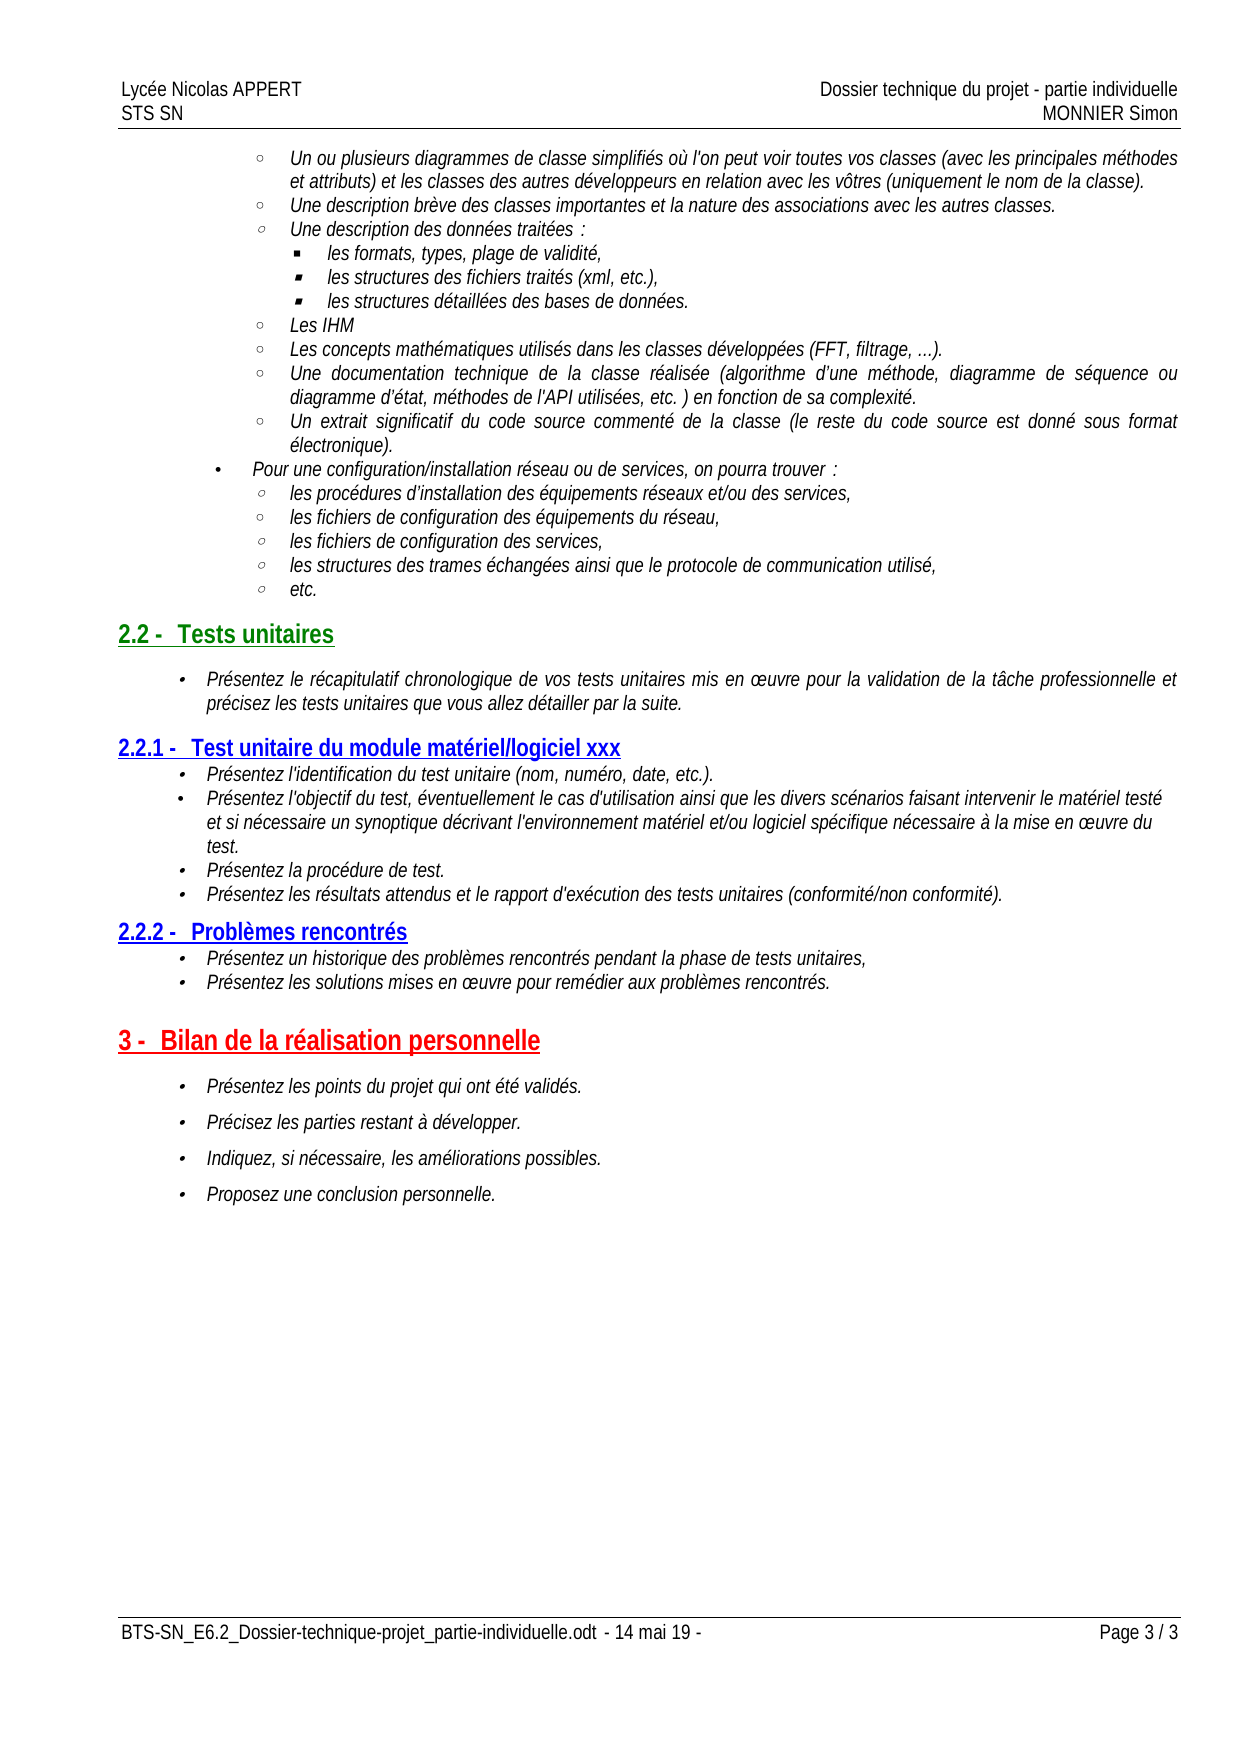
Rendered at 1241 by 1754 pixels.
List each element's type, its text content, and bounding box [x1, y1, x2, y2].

list les procédures d’installation des équipements réseaux et/ou des services, [252, 481, 1181, 505]
list Indiquez, si nécessaire, les améliorations possibles. [177, 1146, 1181, 1170]
list Une documentation technique de la classe réalisée (algorithme d’une méthode, diagramme de séquence ou diagramme d’état, méthodes de l'API utilisées, etc. ) en fonction de sa complexité. [252, 361, 1181, 409]
list les fichiers de configuration des équipements du réseau, [252, 505, 1181, 529]
list Les IHM [252, 313, 1181, 337]
list les structures des trames échangées ainsi que le protocole de communication utilisé, [252, 553, 1181, 577]
list Les concepts mathématiques utilisés dans les classes développées (FFT, filtrage, ...). [252, 337, 1181, 361]
list Un ou plusieurs diagrammes de classe simplifiés où l'on peut voir toutes vos classes (avec les principales méthodes et attributs) et les classes des autres développeurs en relation avec les vôtres (uniquement le nom de la classe). [252, 145, 1181, 193]
list Présentez le récapitulatif chronologique de vos tests unitaires mis en œuvre pour la validation de la tâche professionnelle et précisez les tests unitaires que vous allez détailler par la suite. [177, 667, 1181, 715]
list les structures des fichiers traités (xml, etc.), [290, 265, 1181, 289]
list Présentez les points du projet qui ont été validés. [177, 1074, 1181, 1098]
list Présentez l'objectif du test, éventuellement le cas d'utilisation ainsi que les divers scénarios faisant intervenir le matériel testé et si nécessaire un synoptique décrivant l'environnement matériel et/ou logiciel spécifique nécessaire à la mise en œuvre du test. [177, 786, 1181, 857]
subtitle Bilan de la réalisation personnelle [118, 1023, 1181, 1057]
list Une description des données traitées : [252, 217, 1181, 241]
list etc. [252, 577, 1181, 601]
list Présentez la procédure de test. [177, 857, 1181, 881]
list Une description brève des classes importantes et la nature des associations avec les autres classes. [252, 193, 1181, 217]
list les formats, types, plage de validité, [290, 241, 1181, 265]
subtitle Test unitaire du module matériel/logiciel xxx [118, 733, 1181, 762]
subtitle Problèmes rencontrés [118, 917, 1181, 946]
list Précisez les parties restant à développer. [177, 1110, 1181, 1134]
list Pour une configuration/installation réseau ou de services, on pourra trouver : [215, 457, 1181, 481]
list Présentez l'identification du test unitaire (nom, numéro, date, etc.). [177, 762, 1181, 786]
list les structures détaillées des bases de données. [290, 289, 1181, 313]
list Proposez une conclusion personnelle. [177, 1182, 1181, 1206]
list Un extrait significatif du code source commenté de la classe (le reste du code source est donné sous format électronique). [252, 409, 1181, 457]
list Présentez les solutions mises en œuvre pour remédier aux problèmes rencontrés. [177, 970, 1181, 994]
list les fichiers de configuration des services, [252, 529, 1181, 553]
subtitle Tests unitaires [118, 618, 1181, 649]
list Présentez un historique des problèmes rencontrés pendant la phase de tests unitaires, [177, 946, 1181, 970]
list Présentez les résultats attendus et le rapport d'exécution des tests unitaires (conformité/non conformité). [177, 881, 1181, 905]
